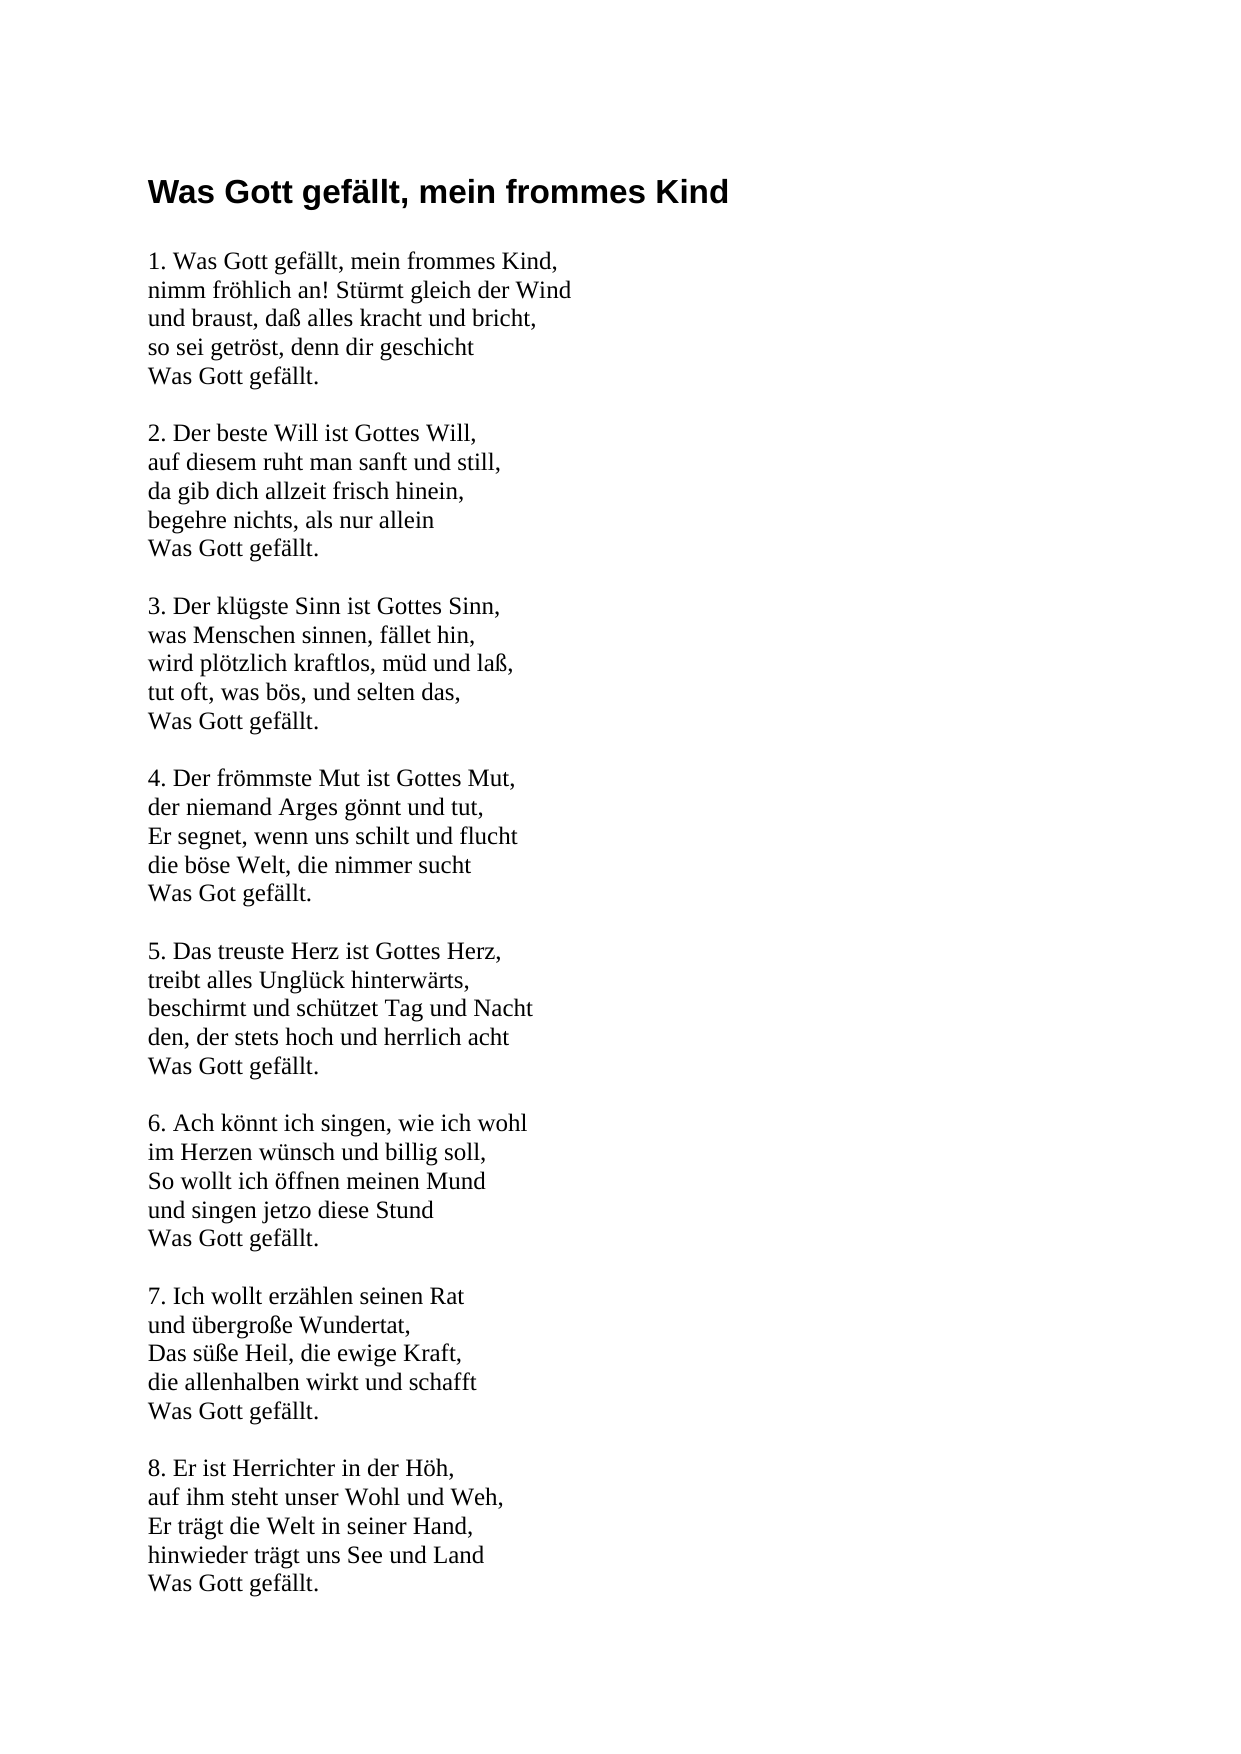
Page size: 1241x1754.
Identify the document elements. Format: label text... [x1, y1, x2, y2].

text Was Gott gefällt. [148, 361, 1093, 390]
text 8. Er ist Herrichter in der Höh, [148, 1453, 1093, 1482]
text Er segnet, wenn uns schilt und flucht [148, 821, 1093, 850]
text wird plötzlich kraftlos, müd und laß, [148, 648, 1093, 677]
text was Menschen sinnen, fället hin, [148, 620, 1093, 648]
text Was Gott gefällt. [148, 533, 1093, 562]
text die allenhalben wirkt und schafft [148, 1367, 1093, 1396]
text 3. Der klügste Sinn ist Gottes Sinn, [148, 591, 1093, 620]
text 1. Was Gott gefällt, mein frommes Kind, [148, 246, 1093, 275]
text so sei getröst, denn dir geschicht [148, 332, 1093, 361]
text beschirmt und schützet Tag und Nacht [148, 993, 1093, 1022]
text begehre nichts, als nur allein [148, 505, 1093, 533]
subtitle Was Gott gefällt, mein frommes Kind [148, 173, 1093, 211]
text 6. Ach könnt ich singen, wie ich wohl [148, 1108, 1093, 1137]
text den, der stets hoch und herrlich acht [148, 1022, 1093, 1051]
text tut oft, was bös, und selten das, [148, 677, 1093, 706]
text Das süße Heil, die ewige Kraft, [148, 1338, 1093, 1367]
text der niemand Arges gönnt und tut, [148, 792, 1093, 821]
text im Herzen wünsch und billig soll, [148, 1137, 1093, 1166]
text Was Gott gefällt. [148, 706, 1093, 735]
text und braust, daß alles kracht und bricht, [148, 303, 1093, 332]
text 2. Der beste Will ist Gottes Will, [148, 418, 1093, 447]
text und singen jetzo diese Stund [148, 1195, 1093, 1223]
text hinwieder trägt uns See und Land [148, 1540, 1093, 1568]
text und übergroße Wundertat, [148, 1310, 1093, 1338]
text Was Gott gefällt. [148, 1223, 1093, 1252]
text da gib dich allzeit frisch hinein, [148, 476, 1093, 505]
text Was Gott gefällt. [148, 1568, 1093, 1597]
text 7. Ich wollt erzählen seinen Rat [148, 1281, 1093, 1310]
text So wollt ich öffnen meinen Mund [148, 1166, 1093, 1195]
text auf diesem ruht man sanft und still, [148, 447, 1093, 476]
text 4. Der frömmste Mut ist Gottes Mut, [148, 763, 1093, 792]
text treibt alles Unglück hinterwärts, [148, 965, 1093, 993]
text Was Got gefällt. [148, 878, 1093, 907]
text die böse Welt, die nimmer sucht [148, 850, 1093, 878]
text Was Gott gefällt. [148, 1051, 1093, 1080]
text Was Gott gefällt. [148, 1396, 1093, 1425]
text auf ihm steht unser Wohl und Weh, [148, 1482, 1093, 1511]
text nimm fröhlich an! Stürmt gleich der Wind [148, 275, 1093, 303]
text 5. Das treuste Herz ist Gottes Herz, [148, 936, 1093, 965]
text Er trägt die Welt in seiner Hand, [148, 1511, 1093, 1540]
